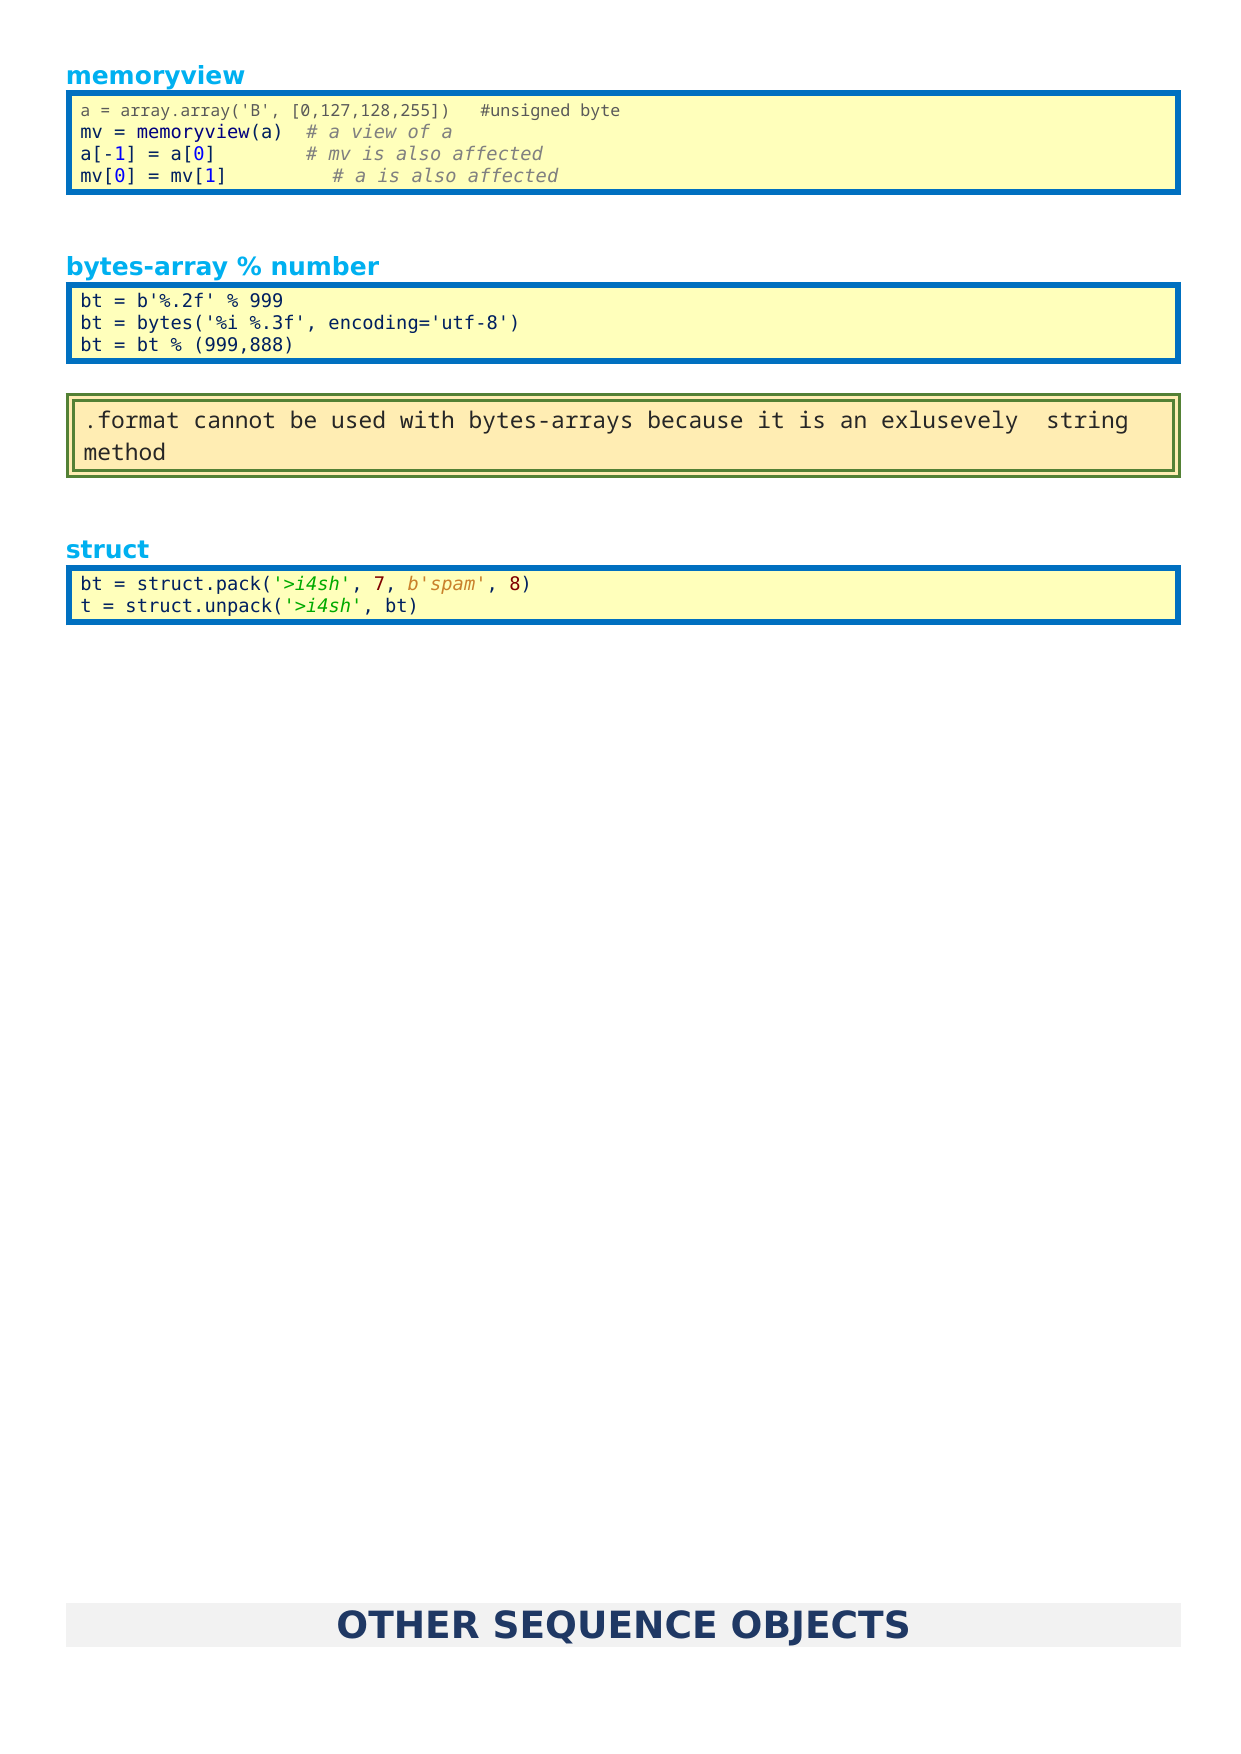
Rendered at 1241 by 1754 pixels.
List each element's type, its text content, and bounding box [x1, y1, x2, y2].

text t = struct.unpack('>i4sh', bt) [72, 587, 1175, 619]
title bytes-array % number [66, 253, 1181, 282]
text bt = b'%.2f' % 999 [72, 288, 1175, 304]
subtitle OTHER SEQUENCE OBJECTS [66, 1603, 1181, 1647]
title struct [66, 536, 1181, 565]
text bt = bt % (999,888) [72, 326, 1175, 358]
title memoryview [66, 61, 1181, 90]
text bt = struct.pack('>i4sh', 7, b'spam', 8) [72, 571, 1175, 587]
text a = array.array('B', [0,127,128,255]) #unsigned byte mv = memoryview(a) # a view of a a[-1] = a[0] # mv is also affected mv[0] = mv[1] # a is also affected [72, 96, 1175, 189]
text bt = bytes('%i %.3f', encoding='utf-8') [72, 304, 1175, 326]
text .format cannot be used with bytes-arrays because it is an exlusevely string method [69, 396, 1178, 475]
